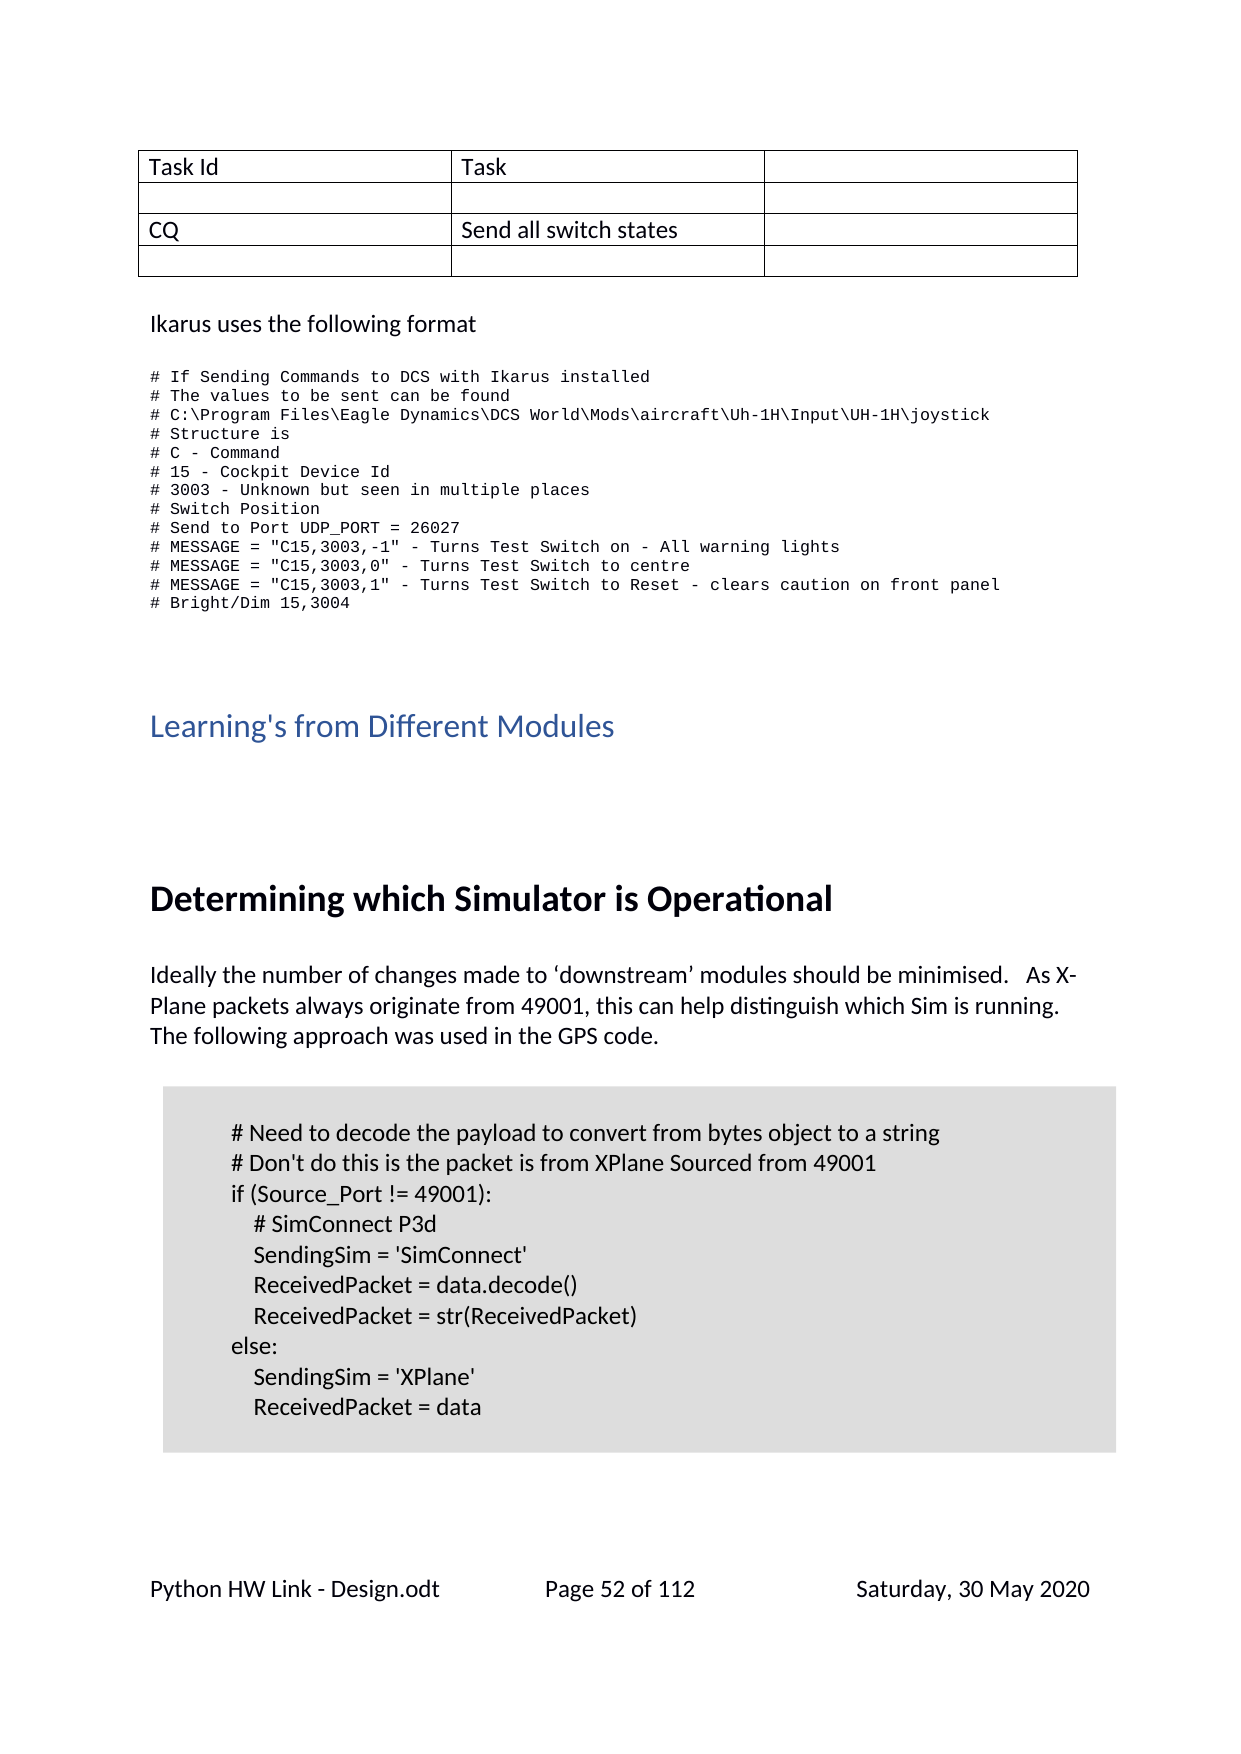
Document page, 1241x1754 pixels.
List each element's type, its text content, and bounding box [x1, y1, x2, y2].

table_cell [765, 183, 1077, 213]
subtitle Determining which Simulator is Operational [150, 874, 1090, 920]
text # Bright/Dim 15,3004 [150, 595, 1090, 614]
table_cell [139, 246, 451, 276]
table_cell [452, 246, 764, 276]
text # C - Command [150, 444, 1090, 463]
table_cell Send all switch states [452, 214, 764, 245]
text # Send to Port UDP_PORT = 26027 [150, 520, 1090, 538]
table_cell [452, 183, 764, 213]
text # MESSAGE = "C15,3003,-1" - Turns Test Switch on - All warning lights [150, 538, 1090, 557]
table_cell [139, 183, 451, 213]
text # MESSAGE = "C15,3003,1" - Turns Test Switch to Reset - clears caution on front panel [150, 576, 1090, 595]
table_header [765, 151, 1077, 182]
table_cell [765, 214, 1077, 245]
table_cell CQ [139, 214, 451, 245]
text # Structure is [150, 425, 1090, 444]
table_header Task [452, 151, 764, 182]
text # C:\Program Files\Eagle Dynamics\DCS World\Mods\aircraft\Uh-1H\Input\UH-1H\joystick [150, 407, 1090, 425]
table_header Task Id [139, 151, 451, 182]
text Ikarus uses the following format [150, 308, 1090, 338]
text # 15 - Cockpit Device Id [150, 463, 1090, 482]
text # 3003 - Unknown but seen in multiple places [150, 482, 1090, 501]
text Ideally the number of changes made to ‘downstream’ modules should be minimised. As X-Plane packets always originate from 49001, this can help distinguish which Sim is running. The following approach was used in the GPS code. [150, 959, 1090, 1051]
text # If Sending Commands to DCS with Ikarus installed [150, 369, 1090, 388]
text # The values to be sent can be found [150, 388, 1090, 407]
subtitle Learning's from Different Modules [150, 705, 1090, 745]
text # Switch Position [150, 501, 1090, 520]
table_cell [765, 246, 1077, 276]
text # MESSAGE = "C15,3003,0" - Turns Test Switch to centre [150, 557, 1090, 576]
